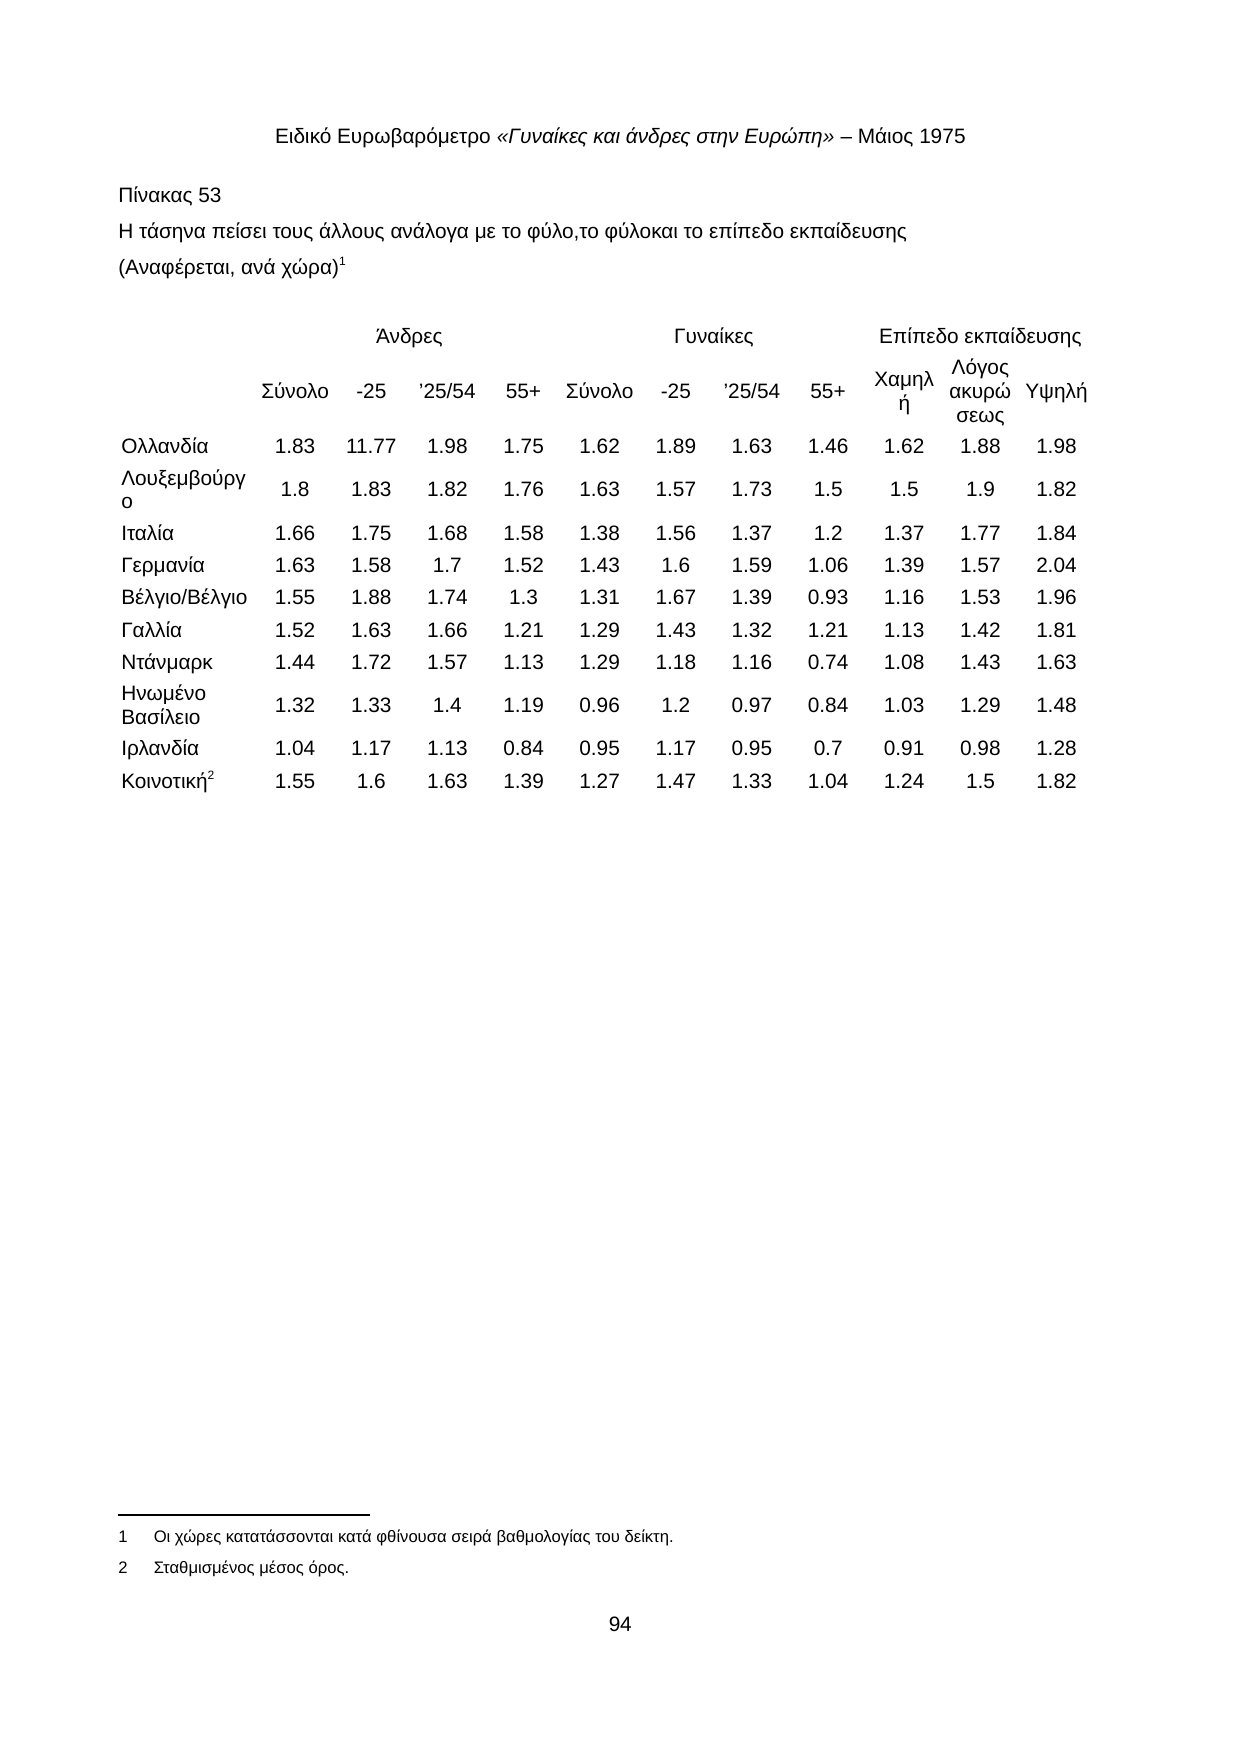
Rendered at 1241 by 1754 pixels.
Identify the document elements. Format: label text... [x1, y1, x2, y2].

table_cell -25 [333, 352, 409, 430]
table_cell 1,73 [714, 463, 790, 516]
table_cell 1,98 [1018, 430, 1094, 462]
table_cell 1,04 [257, 732, 333, 764]
table_cell 0,84 [485, 732, 561, 764]
table_cell 1,81 [1018, 613, 1094, 646]
table_cell 1,43 [942, 646, 1018, 678]
table_cell 1,98 [409, 430, 485, 462]
table_cell 1,7 [409, 549, 485, 581]
table_cell 1,47 [638, 764, 714, 797]
table_cell Γαλλία [118, 613, 257, 646]
table_cell Ντάνμαρκ [118, 646, 257, 678]
table_cell 1,08 [866, 646, 942, 678]
table_cell 1,28 [1018, 732, 1094, 764]
table_cell 1,82 [409, 463, 485, 516]
table_cell 1,42 [942, 613, 1018, 646]
table_cell 1,57 [942, 549, 1018, 581]
table_cell 1,21 [485, 613, 561, 646]
table_header Άνδρες [257, 320, 561, 352]
text (Αναφέρεται, ανά χώρα) [118, 254, 1122, 278]
table_cell 1,84 [1018, 516, 1094, 548]
table_cell 1,57 [409, 646, 485, 678]
table_cell 0,93 [790, 581, 866, 613]
table_cell Υψηλή [1018, 352, 1094, 430]
table_cell 1,59 [714, 549, 790, 581]
table_cell 1,4 [409, 678, 485, 732]
table_cell 1,63 [714, 430, 790, 462]
table_cell 0,84 [790, 678, 866, 732]
table_cell 1,13 [485, 646, 561, 678]
table_cell Ηνωμένο Βασίλειο [118, 678, 257, 732]
table_cell 1,46 [790, 430, 866, 462]
table_cell 1,88 [942, 430, 1018, 462]
table_cell Σύνολο [561, 352, 637, 430]
table_cell 1,82 [1018, 463, 1094, 516]
text Οι χώρες κατατάσσονται κατά φθίνουσα σειρά βαθμολογίας του δείκτη. [118, 1527, 1122, 1546]
text Πίνακας 53 [118, 183, 1122, 207]
table_cell 1,06 [790, 549, 866, 581]
table_cell 1,5 [942, 764, 1018, 797]
table_cell 1,52 [485, 549, 561, 581]
table_cell 1,55 [257, 581, 333, 613]
table_cell Χαμηλή [866, 352, 942, 430]
table_cell 1,75 [333, 516, 409, 548]
table_cell 1,24 [866, 764, 942, 797]
table_cell 1,83 [257, 430, 333, 462]
table_cell 1,2 [790, 516, 866, 548]
table_cell 1,19 [485, 678, 561, 732]
table_cell 1,58 [333, 549, 409, 581]
table_cell 1,67 [638, 581, 714, 613]
table_cell 1,6 [333, 764, 409, 797]
table_cell Ιταλία [118, 516, 257, 548]
table_cell 1,74 [409, 581, 485, 613]
table_cell 1,27 [561, 764, 637, 797]
table_cell Κοινοτική [118, 764, 257, 797]
table_cell 1,13 [409, 732, 485, 764]
table_cell 1,8 [257, 463, 333, 516]
table_cell Σύνολο [257, 352, 333, 430]
table_cell 1,39 [485, 764, 561, 797]
table_cell 1,66 [257, 516, 333, 548]
table_cell Ιρλανδία [118, 732, 257, 764]
table_cell 1,63 [1018, 646, 1094, 678]
table_cell 1,3 [485, 581, 561, 613]
table_cell 1,48 [1018, 678, 1094, 732]
table_cell 1,76 [485, 463, 561, 516]
table_cell ’25/54 [409, 352, 485, 430]
table_cell 0,7 [790, 732, 866, 764]
table_cell 1,72 [333, 646, 409, 678]
table_cell 1,57 [638, 463, 714, 516]
table_cell 2,04 [1018, 549, 1094, 581]
table_cell 0,95 [714, 732, 790, 764]
table_cell 1,17 [333, 732, 409, 764]
table_cell 1,89 [638, 430, 714, 462]
table_cell 1,58 [485, 516, 561, 548]
table_cell 1,33 [714, 764, 790, 797]
table_cell 1,2 [638, 678, 714, 732]
table_cell 1,88 [333, 581, 409, 613]
table_cell ’25/54 [714, 352, 790, 430]
table_cell 1,37 [714, 516, 790, 548]
table_cell 0,97 [714, 678, 790, 732]
text Η τάσηνα πείσει τους άλλους ανάλογα με το φύλο,το φύλοκαι το επίπεδο εκπαίδευσης [118, 219, 1122, 243]
table_cell 55+ [790, 352, 866, 430]
table_cell 1,63 [561, 463, 637, 516]
table_cell -25 [638, 352, 714, 430]
table_cell 1,37 [866, 516, 942, 548]
table_cell 0,98 [942, 732, 1018, 764]
table_cell 1,75 [485, 430, 561, 462]
table_cell Βέλγιο/Βέλγιο [118, 581, 257, 613]
table_cell 1,18 [638, 646, 714, 678]
table_cell Γερμανία [118, 549, 257, 581]
table_cell 1,31 [561, 581, 637, 613]
table_cell 1,44 [257, 646, 333, 678]
table_cell [118, 352, 257, 430]
table_cell 1,5 [866, 463, 942, 516]
table_cell 1,63 [333, 613, 409, 646]
table_cell 1,13 [866, 613, 942, 646]
table_cell 1,29 [561, 646, 637, 678]
table_cell 1,6 [638, 549, 714, 581]
table_cell 1,55 [257, 764, 333, 797]
table_cell 1,32 [257, 678, 333, 732]
table_header Γυναίκες [561, 320, 866, 352]
table_cell 1,17 [638, 732, 714, 764]
table_cell 1,68 [409, 516, 485, 548]
table_cell 1,62 [866, 430, 942, 462]
table_cell 1,66 [409, 613, 485, 646]
table_cell 0,95 [561, 732, 637, 764]
table_cell 1,32 [714, 613, 790, 646]
table_cell Λουξεμβούργο [118, 463, 257, 516]
table_cell 1,39 [866, 549, 942, 581]
table_cell 1,43 [561, 549, 637, 581]
table_cell 11,77 [333, 430, 409, 462]
table_cell 0,96 [561, 678, 637, 732]
table_cell 1,33 [333, 678, 409, 732]
table_cell 0,91 [866, 732, 942, 764]
table_cell 1,29 [561, 613, 637, 646]
table_cell 1,56 [638, 516, 714, 548]
table_cell 1,52 [257, 613, 333, 646]
table_cell 1,82 [1018, 764, 1094, 797]
table_cell 1,77 [942, 516, 1018, 548]
table_cell 1,96 [1018, 581, 1094, 613]
table_cell 1,53 [942, 581, 1018, 613]
table_cell 0,74 [790, 646, 866, 678]
table_header Επίπεδο εκπαίδευσης [866, 320, 1094, 352]
table_cell 1,16 [714, 646, 790, 678]
table_cell 1,38 [561, 516, 637, 548]
table_cell 1,04 [790, 764, 866, 797]
table_cell 1,43 [638, 613, 714, 646]
table_cell 55+ [485, 352, 561, 430]
table_cell 1,21 [790, 613, 866, 646]
table_cell 1,16 [866, 581, 942, 613]
table_cell Λόγος ακυρώσεως [942, 352, 1018, 430]
table_cell 1,5 [790, 463, 866, 516]
table_cell 1,63 [257, 549, 333, 581]
table_cell 1,39 [714, 581, 790, 613]
table_cell 1,9 [942, 463, 1018, 516]
table_cell 1,83 [333, 463, 409, 516]
table_cell 1,03 [866, 678, 942, 732]
table_cell 1,62 [561, 430, 637, 462]
table_cell 1,29 [942, 678, 1018, 732]
table_header [118, 320, 257, 352]
table_cell 1,63 [409, 764, 485, 797]
table_cell Ολλανδία [118, 430, 257, 462]
